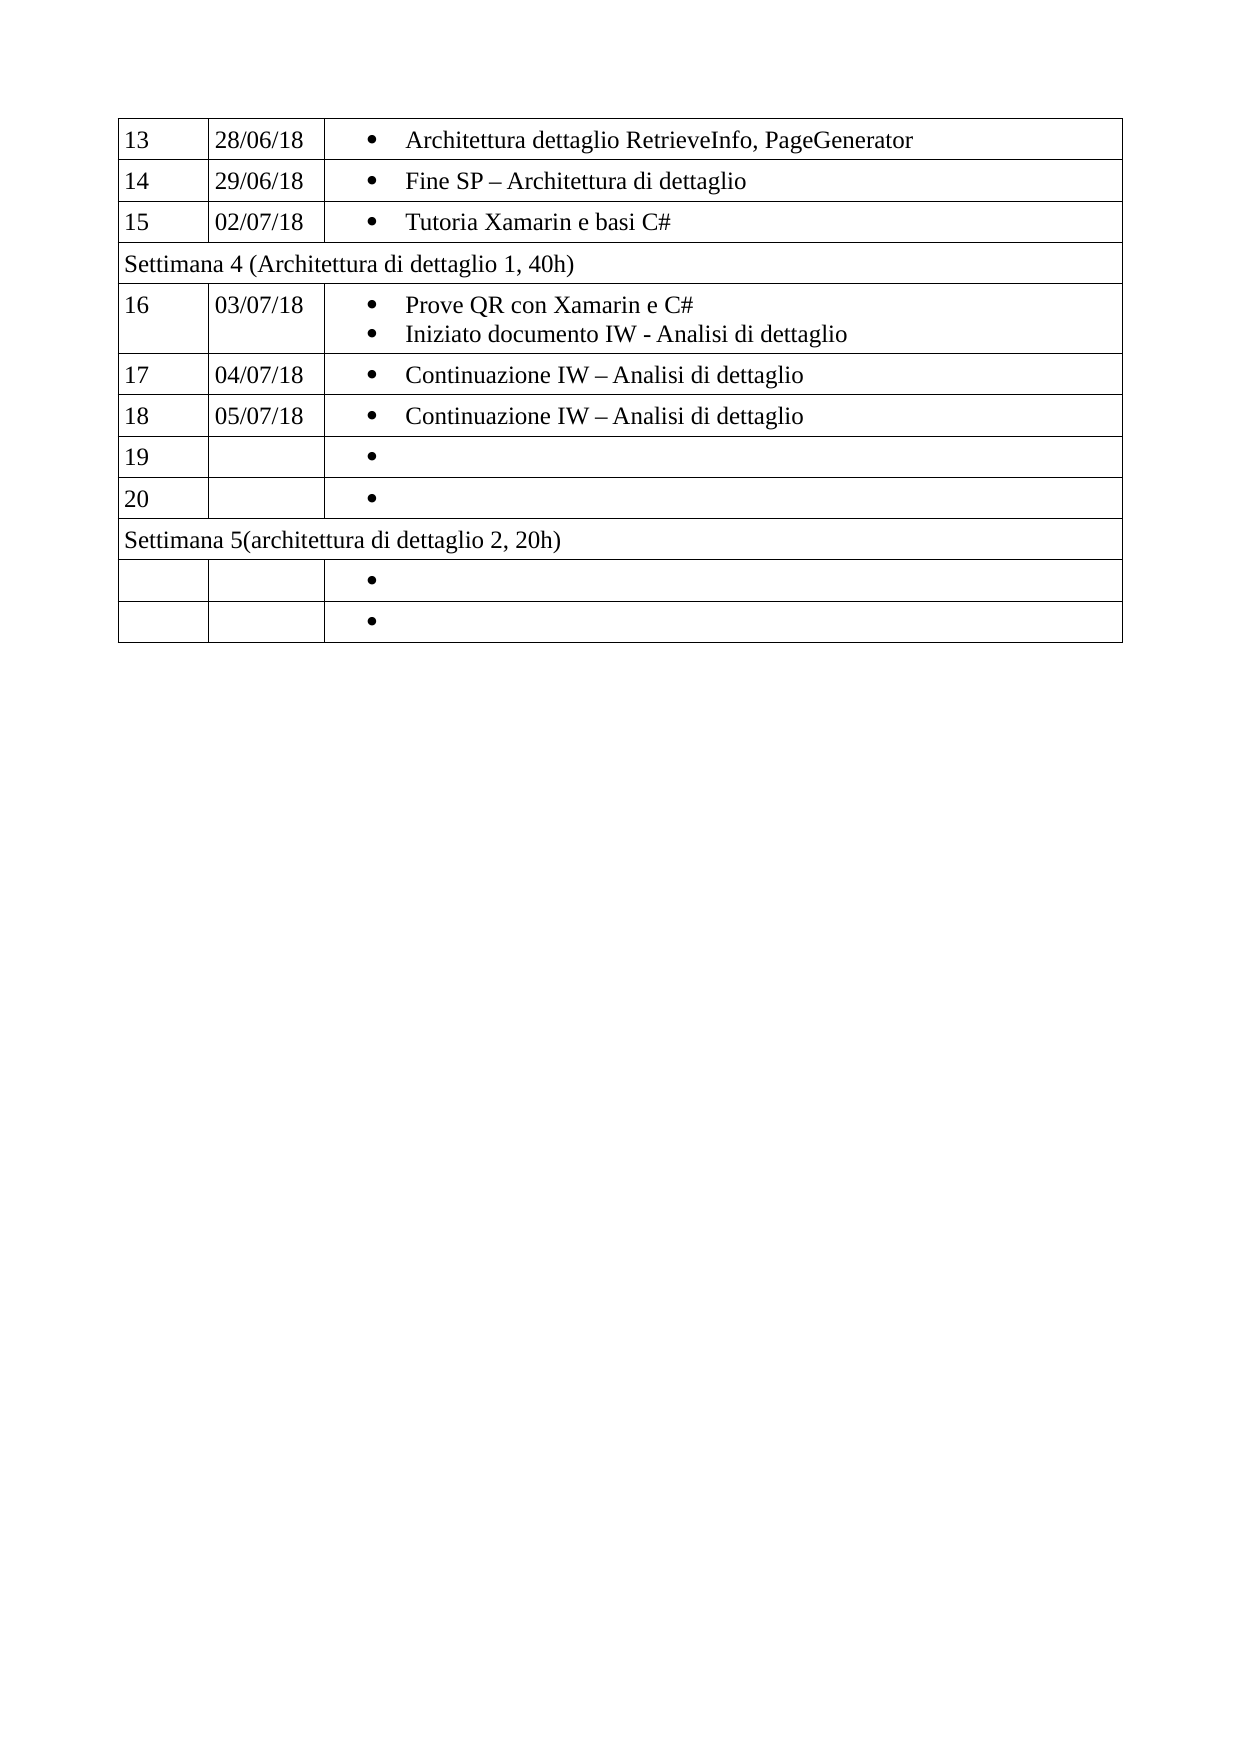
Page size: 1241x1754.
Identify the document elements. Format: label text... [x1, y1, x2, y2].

table_cell Continuazione IW – Analisi di dettaglio [325, 354, 1122, 394]
table_cell Settimana 5(architettura di dettaglio 2, 20h) [119, 519, 1122, 559]
table_cell [119, 560, 208, 601]
table_cell Prove QR con Xamarin e C# Iniziato documento IW - Analisi di dettaglio [325, 284, 1122, 353]
table_cell 18 [119, 395, 208, 436]
table_cell 14 [119, 160, 208, 201]
table_cell Fine SP – Architettura di dettaglio [325, 160, 1122, 201]
table_cell 28/06/18 [209, 119, 324, 159]
table_cell 19 [119, 437, 208, 477]
table_cell 15 [119, 202, 208, 242]
table_cell [209, 560, 324, 601]
table_cell Settimana 4 (Architettura di dettaglio 1, 40h) [119, 243, 1122, 283]
table_cell [325, 478, 1122, 518]
table_cell 02/07/18 [209, 202, 324, 242]
table_cell [209, 478, 324, 518]
table_cell Tutoria Xamarin e basi C# [325, 202, 1122, 242]
table_cell 03/07/18 [209, 284, 324, 353]
table_cell [209, 437, 324, 477]
table_cell 17 [119, 354, 208, 394]
table_cell 16 [119, 284, 208, 353]
table_cell [325, 560, 1122, 601]
table_cell 29/06/18 [209, 160, 324, 201]
table_cell 05/07/18 [209, 395, 324, 436]
table_cell 04/07/18 [209, 354, 324, 394]
table_cell Architettura dettaglio RetrieveInfo, PageGenerator [325, 119, 1122, 159]
table_cell [325, 602, 1122, 642]
table_cell 13 [119, 119, 208, 159]
table_cell 20 [119, 478, 208, 518]
table_cell Continuazione IW – Analisi di dettaglio [325, 395, 1122, 436]
table_cell [209, 602, 324, 642]
table_cell [119, 602, 208, 642]
table_cell [325, 437, 1122, 477]
